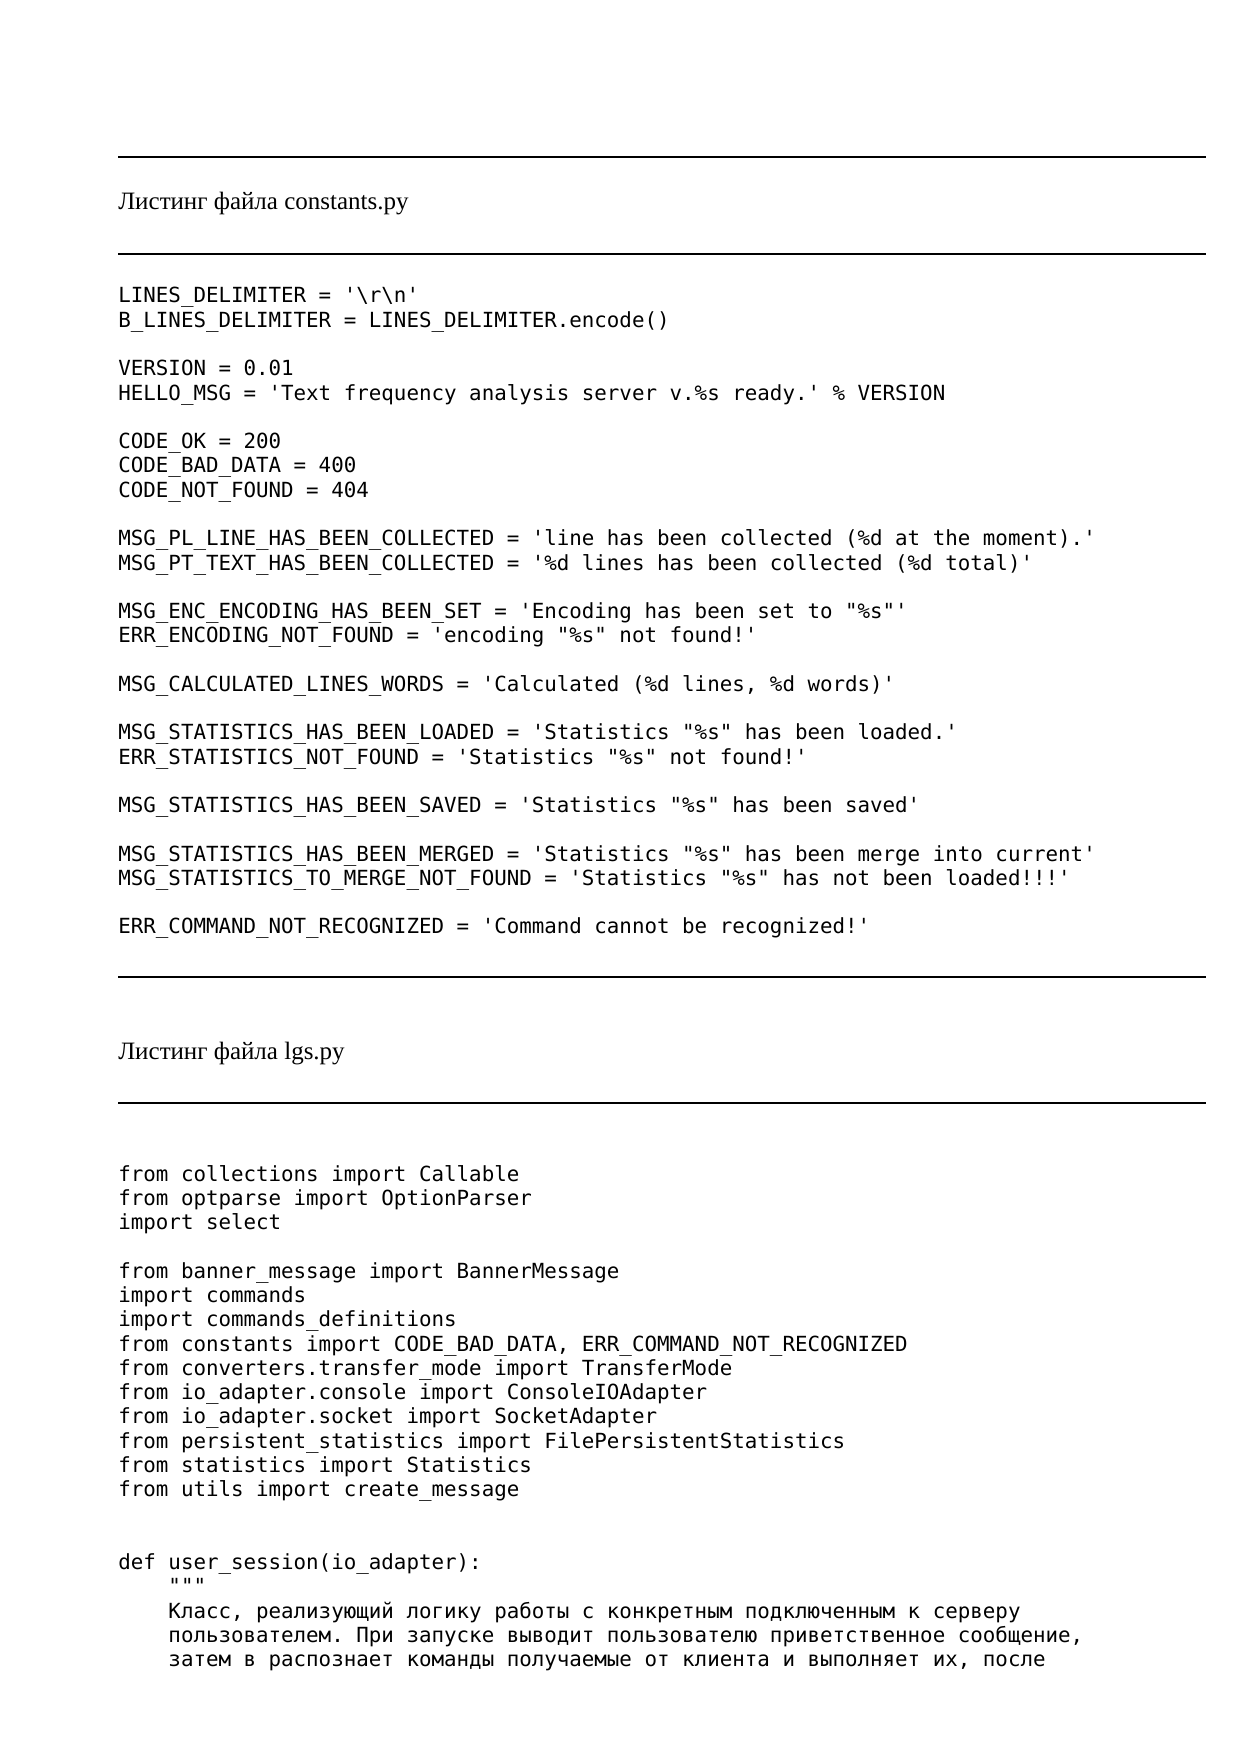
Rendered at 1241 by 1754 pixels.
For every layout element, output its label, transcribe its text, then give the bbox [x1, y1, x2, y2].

text MSG_STATISTICS_HAS_BEEN_SAVED = 'Statistics "%s" has been saved' [118, 793, 1206, 817]
text def user_session(io_adapter): [118, 1550, 1206, 1574]
text from io_adapter.socket import SocketAdapter [118, 1404, 1206, 1429]
text MSG_PT_TEXT_HAS_BEEN_COLLECTED = '%d lines has been collected (%d total)' [118, 551, 1206, 575]
text MSG_STATISTICS_TO_MERGE_NOT_FOUND = 'Statistics "%s" has not been loaded!!!' [118, 866, 1206, 890]
text from optparse import OptionParser [118, 1186, 1206, 1210]
text затем в распознает команды получаемые от клиента и выполняет их, после [118, 1647, 1206, 1671]
text from converters.transfer_mode import TransferMode [118, 1356, 1206, 1380]
text from constants import CODE_BAD_DATA, ERR_COMMAND_NOT_RECOGNIZED [118, 1332, 1206, 1356]
text Класс, реализующий логику работы с конкретным подключенным к серверу [118, 1599, 1206, 1623]
text from statistics import Statistics [118, 1453, 1206, 1477]
text ERR_COMMAND_NOT_RECOGNIZED = 'Command cannot be recognized!' [118, 914, 1206, 939]
text пользователем. При запуске выводит пользователю приветственное сообщение, [118, 1623, 1206, 1647]
text HELLO_MSG = 'Text frequency analysis server v.%s ready.' % VERSION [118, 381, 1206, 405]
text CODE_NOT_FOUND = 404 [118, 478, 1206, 502]
text MSG_ENC_ENCODING_HAS_BEEN_SET = 'Encoding has been set to "%s"' [118, 599, 1206, 623]
text Листинг файла lgs.py [118, 1036, 1206, 1065]
text CODE_BAD_DATA = 400 [118, 453, 1206, 478]
text import select [118, 1210, 1206, 1234]
text from io_adapter.console import ConsoleIOAdapter [118, 1380, 1206, 1404]
text from persistent_statistics import FilePersistentStatistics [118, 1429, 1206, 1453]
text """ [118, 1574, 1206, 1599]
text from utils import create_message [118, 1477, 1206, 1502]
text MSG_STATISTICS_HAS_BEEN_LOADED = 'Statistics "%s" has been loaded.' [118, 720, 1206, 745]
text Листинг файла constants.py [118, 186, 1206, 215]
text ERR_STATISTICS_NOT_FOUND = 'Statistics "%s" not found!' [118, 745, 1206, 769]
text import commands [118, 1283, 1206, 1307]
text MSG_PL_LINE_HAS_BEEN_COLLECTED = 'line has been collected (%d at the moment).' [118, 526, 1206, 551]
text MSG_CALCULATED_LINES_WORDS = 'Calculated (%d lines, %d words)' [118, 672, 1206, 696]
text from collections import Callable [118, 1162, 1206, 1186]
text LINES_DELIMITER = '\r\n' [118, 283, 1206, 308]
text MSG_STATISTICS_HAS_BEEN_MERGED = 'Statistics "%s" has been merge into current' [118, 842, 1206, 866]
text CODE_OK = 200 [118, 429, 1206, 453]
text ERR_ENCODING_NOT_FOUND = 'encoding "%s" not found!' [118, 623, 1206, 648]
text import commands_definitions [118, 1307, 1206, 1332]
text B_LINES_DELIMITER = LINES_DELIMITER.encode() [118, 308, 1206, 332]
text from banner_message import BannerMessage [118, 1259, 1206, 1283]
text VERSION = 0.01 [118, 356, 1206, 381]
